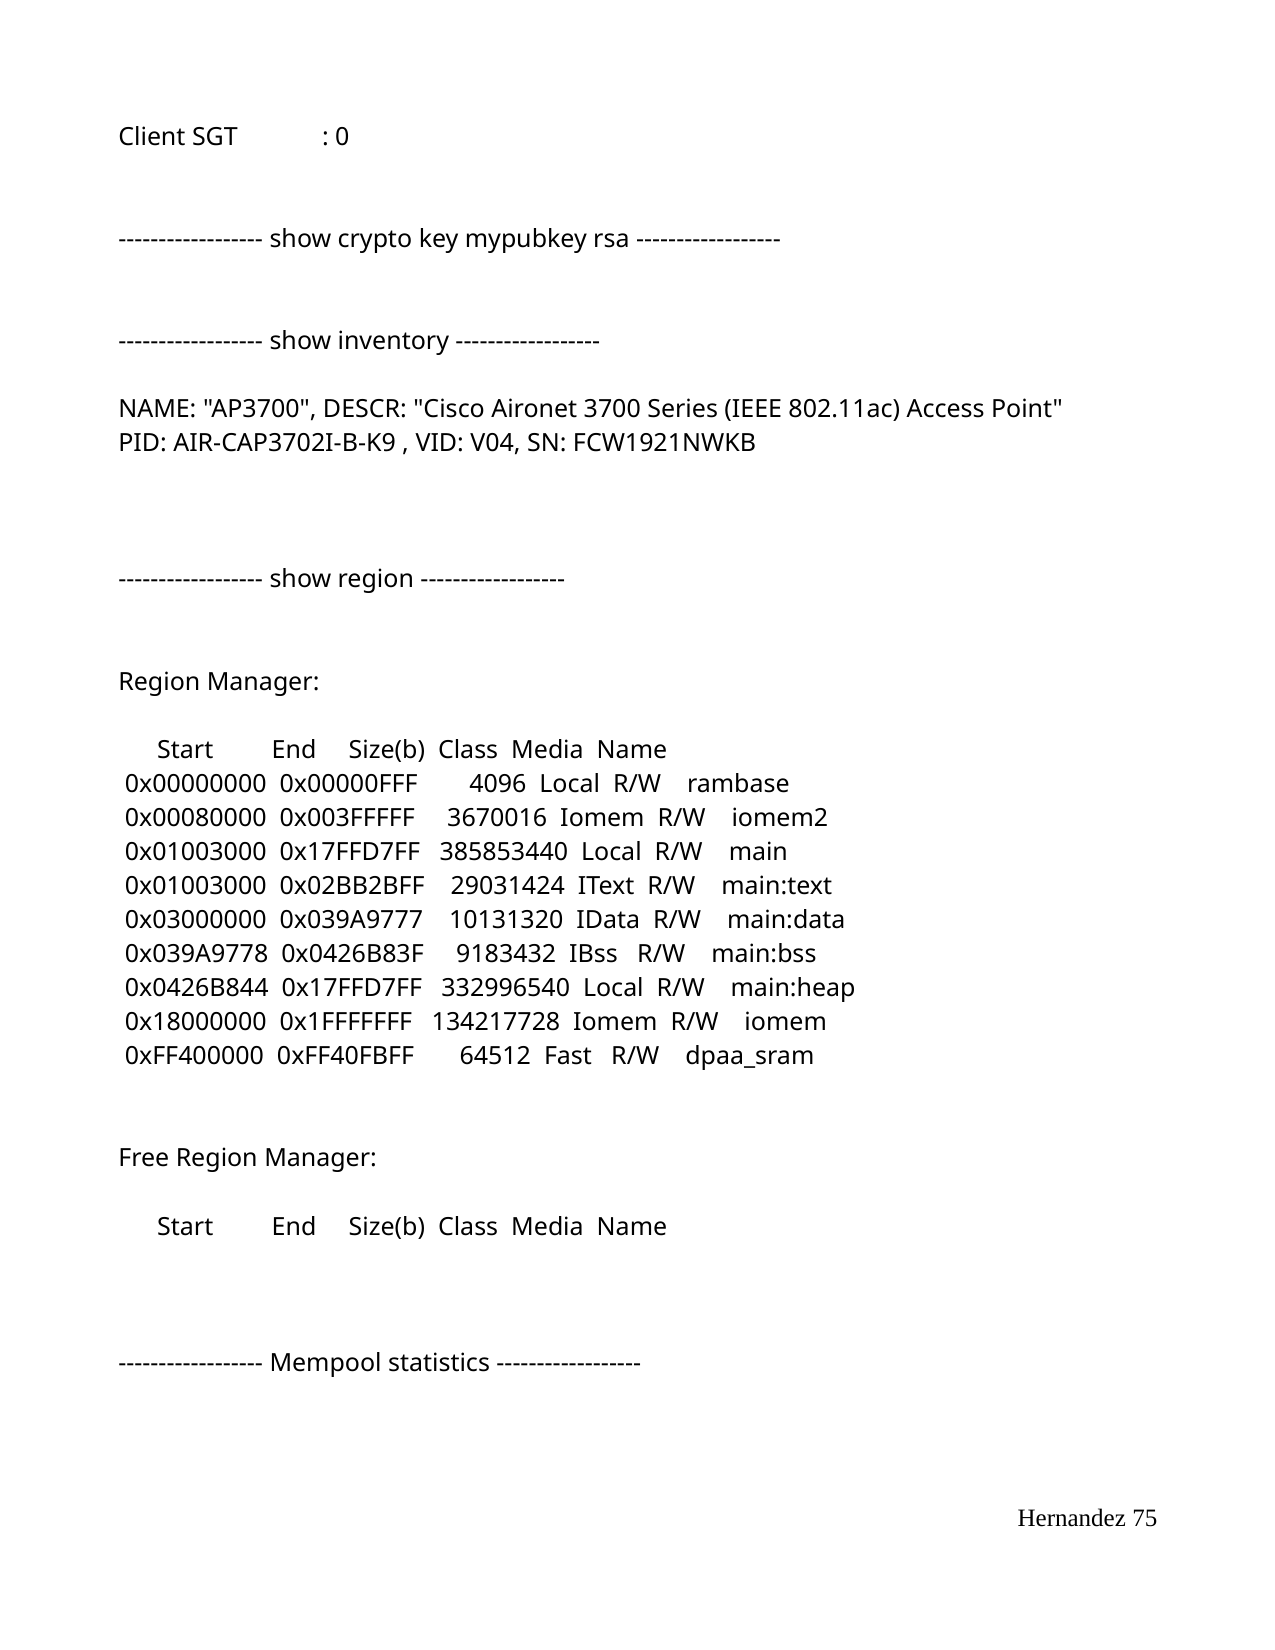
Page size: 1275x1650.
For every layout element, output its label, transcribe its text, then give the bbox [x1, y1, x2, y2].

text NAME: "AP3700", DESCR: "Cisco Aironet 3700 Series (IEEE 802.11ac) Access Point" [118, 391, 1157, 425]
text Free Region Manager: [118, 1140, 1157, 1174]
text 0x03000000 0x039A9777 10131320 IData R/W main:data [118, 902, 1157, 936]
text PID: AIR-CAP3702I-B-K9 , VID: V04, SN: FCW1921NWKB [118, 425, 1157, 459]
text Client SGT : 0 [118, 118, 1157, 152]
text 0x01003000 0x17FFD7FF 385853440 Local R/W main [118, 833, 1157, 867]
text Region Manager: [118, 663, 1157, 697]
text ------------------ show crypto key mypubkey rsa ------------------ [118, 220, 1157, 254]
text 0x0426B844 0x17FFD7FF 332996540 Local R/W main:heap [118, 970, 1157, 1004]
text ------------------ Mempool statistics ------------------ [118, 1344, 1157, 1378]
text 0x01003000 0x02BB2BFF 29031424 IText R/W main:text [118, 867, 1157, 902]
text 0xFF400000 0xFF40FBFF 64512 Fast R/W dpaa_sram [118, 1038, 1157, 1072]
text ------------------ show inventory ------------------ [118, 322, 1157, 357]
text 0x00080000 0x003FFFFF 3670016 Iomem R/W iomem2 [118, 799, 1157, 833]
text 0x18000000 0x1FFFFFFF 134217728 Iomem R/W iomem [118, 1004, 1157, 1038]
text 0x039A9778 0x0426B83F 9183432 IBss R/W main:bss [118, 936, 1157, 970]
text Start End Size(b) Class Media Name [118, 731, 1157, 765]
text ------------------ show region ------------------ [118, 561, 1157, 595]
text Start End Size(b) Class Media Name [118, 1208, 1157, 1242]
text 0x00000000 0x00000FFF 4096 Local R/W rambase [118, 765, 1157, 799]
